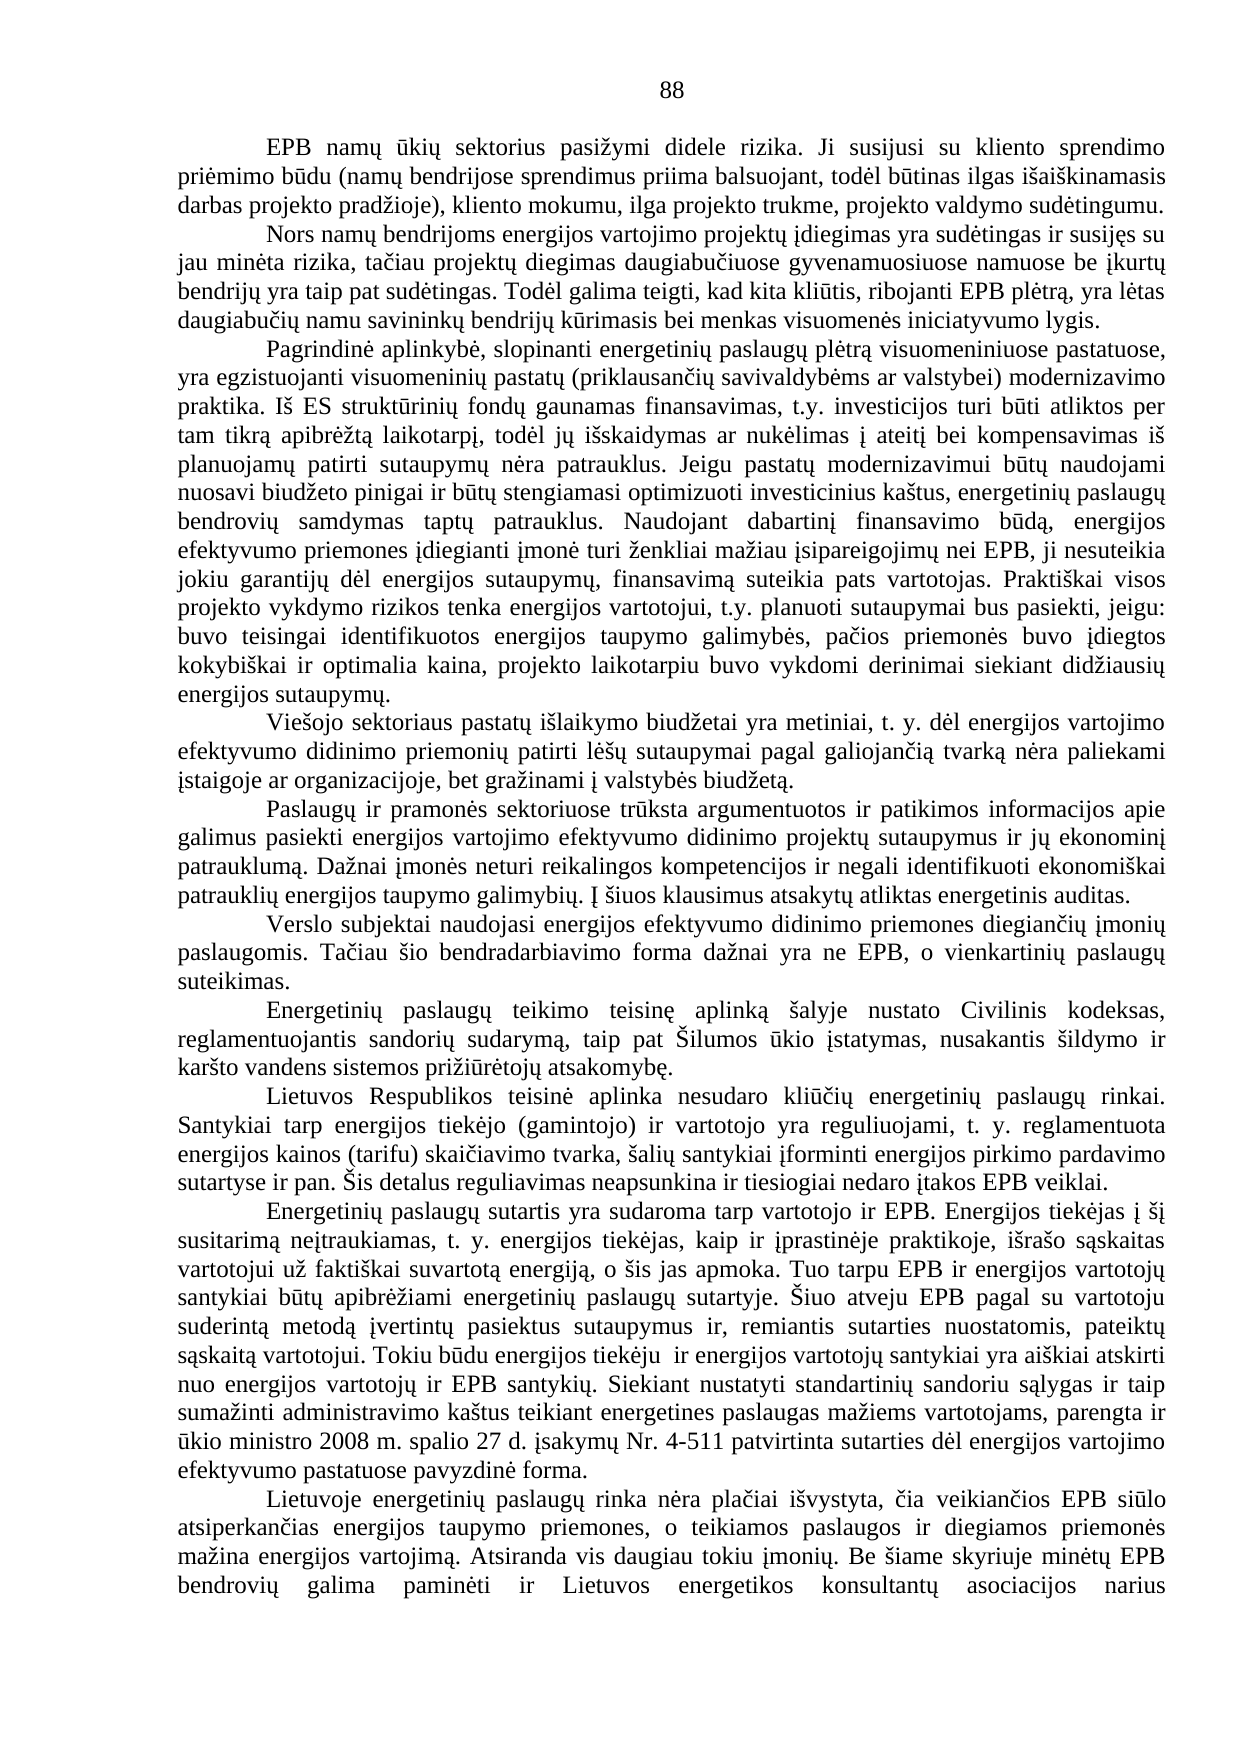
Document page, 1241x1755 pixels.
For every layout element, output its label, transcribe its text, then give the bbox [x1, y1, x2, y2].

text Lietuvoje energetinių paslaugų rinka nėra plačiai išvystyta, čia veikiančios EPB siūlo atsiperkančias energijos taupymo priemones, o teikiamos paslaugos ir diegiamos priemonės mažina energijos vartojimą. Atsiranda vis daugiau tokiu įmonių. Be šiame skyriuje minėtų EPB bendrovių galima paminėti ir Lietuvos energetikos konsultantų asociacijos narius [177, 1484, 1166, 1599]
text Energetinių paslaugų sutartis yra sudaroma tarp vartotojo ir EPB. Energijos tiekėjas į šį susitarimą neįtraukiamas, t. y. energijos tiekėjas, kaip ir įprastinėje praktikoje, išrašo sąskaitas vartotojui už faktiškai suvartotą energiją, o šis jas apmoka. Tuo tarpu EPB ir energijos vartotojų santykiai būtų apibrėžiami energetinių paslaugų sutartyje. Šiuo atveju EPB pagal su vartotoju suderintą metodą įvertintų pasiektus sutaupymus ir, remiantis sutarties nuostatomis, pateiktų sąskaitą vartotojui. Tokiu būdu energijos tiekėju ir energijos vartotojų santykiai yra aiškiai atskirti nuo energijos vartotojų ir EPB santykių. Siekiant nustatyti standartinių sandoriu sąlygas ir taip sumažinti administravimo kaštus teikiant energetines paslaugas mažiems vartotojams, parengta ir ūkio ministro 2008 m. spalio 27 d. įsakymų Nr. 4-511 patvirtinta sutarties dėl energijos vartojimo efektyvumo pastatuose pavyzdinė forma. [177, 1196, 1166, 1484]
text Viešojo sektoriaus pastatų išlaikymo biudžetai yra metiniai, t. y. dėl energijos vartojimo efektyvumo didinimo priemonių patirti lėšų sutaupymai pagal galiojančią tvarką nėra paliekami įstaigoje ar organizacijoje, bet gražinami į valstybės biudžetą. [177, 707, 1166, 794]
text Pagrindinė aplinkybė, slopinanti energetinių paslaugų plėtrą visuomeniniuose pastatuose, yra egzistuojanti visuomeninių pastatų (priklausančių savivaldybėms ar valstybei) modernizavimo praktika. Iš ES struktūrinių fondų gaunamas finansavimas, t.y. investicijos turi būti atliktos per tam tikrą apibrėžtą laikotarpį, todėl jų išskaidymas ar nukėlimas į ateitį bei kompensavimas iš planuojamų patirti sutaupymų nėra patrauklus. Jeigu pastatų modernizavimui būtų naudojami nuosavi biudžeto pinigai ir būtų stengiamasi optimizuoti investicinius kaštus, energetinių paslaugų bendrovių samdymas taptų patrauklus. Naudojant dabartinį finansavimo būdą, energijos efektyvumo priemones įdiegianti įmonė turi ženkliai mažiau įsipareigojimų nei EPB, ji nesuteikia jokiu garantijų dėl energijos sutaupymų, finansavimą suteikia pats vartotojas. Praktiškai visos projekto vykdymo rizikos tenka energijos vartotojui, t.y. planuoti sutaupymai bus pasiekti, jeigu: buvo teisingai identifikuotos energijos taupymo galimybės, pačios priemonės buvo įdiegtos kokybiškai ir optimalia kaina, projekto laikotarpiu buvo vykdomi derinimai siekiant didžiausių energijos sutaupymų. [177, 334, 1166, 707]
text Lietuvos Respublikos teisinė aplinka nesudaro kliūčių energetinių paslaugų rinkai. Santykiai tarp energijos tiekėjo (gamintojo) ir vartotojo yra reguliuojami, t. y. reglamentuota energijos kainos (tarifu) skaičiavimo tvarka, šalių santykiai įforminti energijos pirkimo pardavimo sutartyse ir pan. Šis detalus reguliavimas neapsunkina ir tiesiogiai nedaro įtakos EPB veiklai. [177, 1081, 1166, 1196]
text Energetinių paslaugų teikimo teisinę aplinką šalyje nustato Civilinis kodeksas, reglamentuojantis sandorių sudarymą, taip pat Šilumos ūkio įstatymas, nusakantis šildymo ir karšto vandens sistemos prižiūrėtojų atsakomybę. [177, 995, 1166, 1081]
text Paslaugų ir pramonės sektoriuose trūksta argumentuotos ir patikimos informacijos apie galimus pasiekti energijos vartojimo efektyvumo didinimo projektų sutaupymus ir jų ekonominį patrauklumą. Dažnai įmonės neturi reikalingos kompetencijos ir negali identifikuoti ekonomiškai patrauklių energijos taupymo galimybių. Į šiuos klausimus atsakytų atliktas energetinis auditas. [177, 794, 1166, 909]
text Verslo subjektai naudojasi energijos efektyvumo didinimo priemones diegiančių įmonių paslaugomis. Tačiau šio bendradarbiavimo forma dažnai yra ne EPB, o vienkartinių paslaugų suteikimas. [177, 909, 1166, 995]
text Nors namų bendrijoms energijos vartojimo projektų įdiegimas yra sudėtingas ir susijęs su jau minėta rizika, tačiau projektų diegimas daugiabučiuose gyvenamuosiuose namuose be įkurtų bendrijų yra taip pat sudėtingas. Todėl galima teigti, kad kita kliūtis, ribojanti EPB plėtrą, yra lėtas daugiabučių namu savininkų bendrijų kūrimasis bei menkas visuomenės iniciatyvumo lygis. [177, 219, 1166, 334]
text EPB namų ūkių sektorius pasižymi didele rizika. Ji susijusi su kliento sprendimo priėmimo būdu (namų bendrijose sprendimus priima balsuojant, todėl būtinas ilgas išaiškinamasis darbas projekto pradžioje), kliento mokumu, ilga projekto trukme, projekto valdymo sudėtingumu. [177, 132, 1166, 219]
